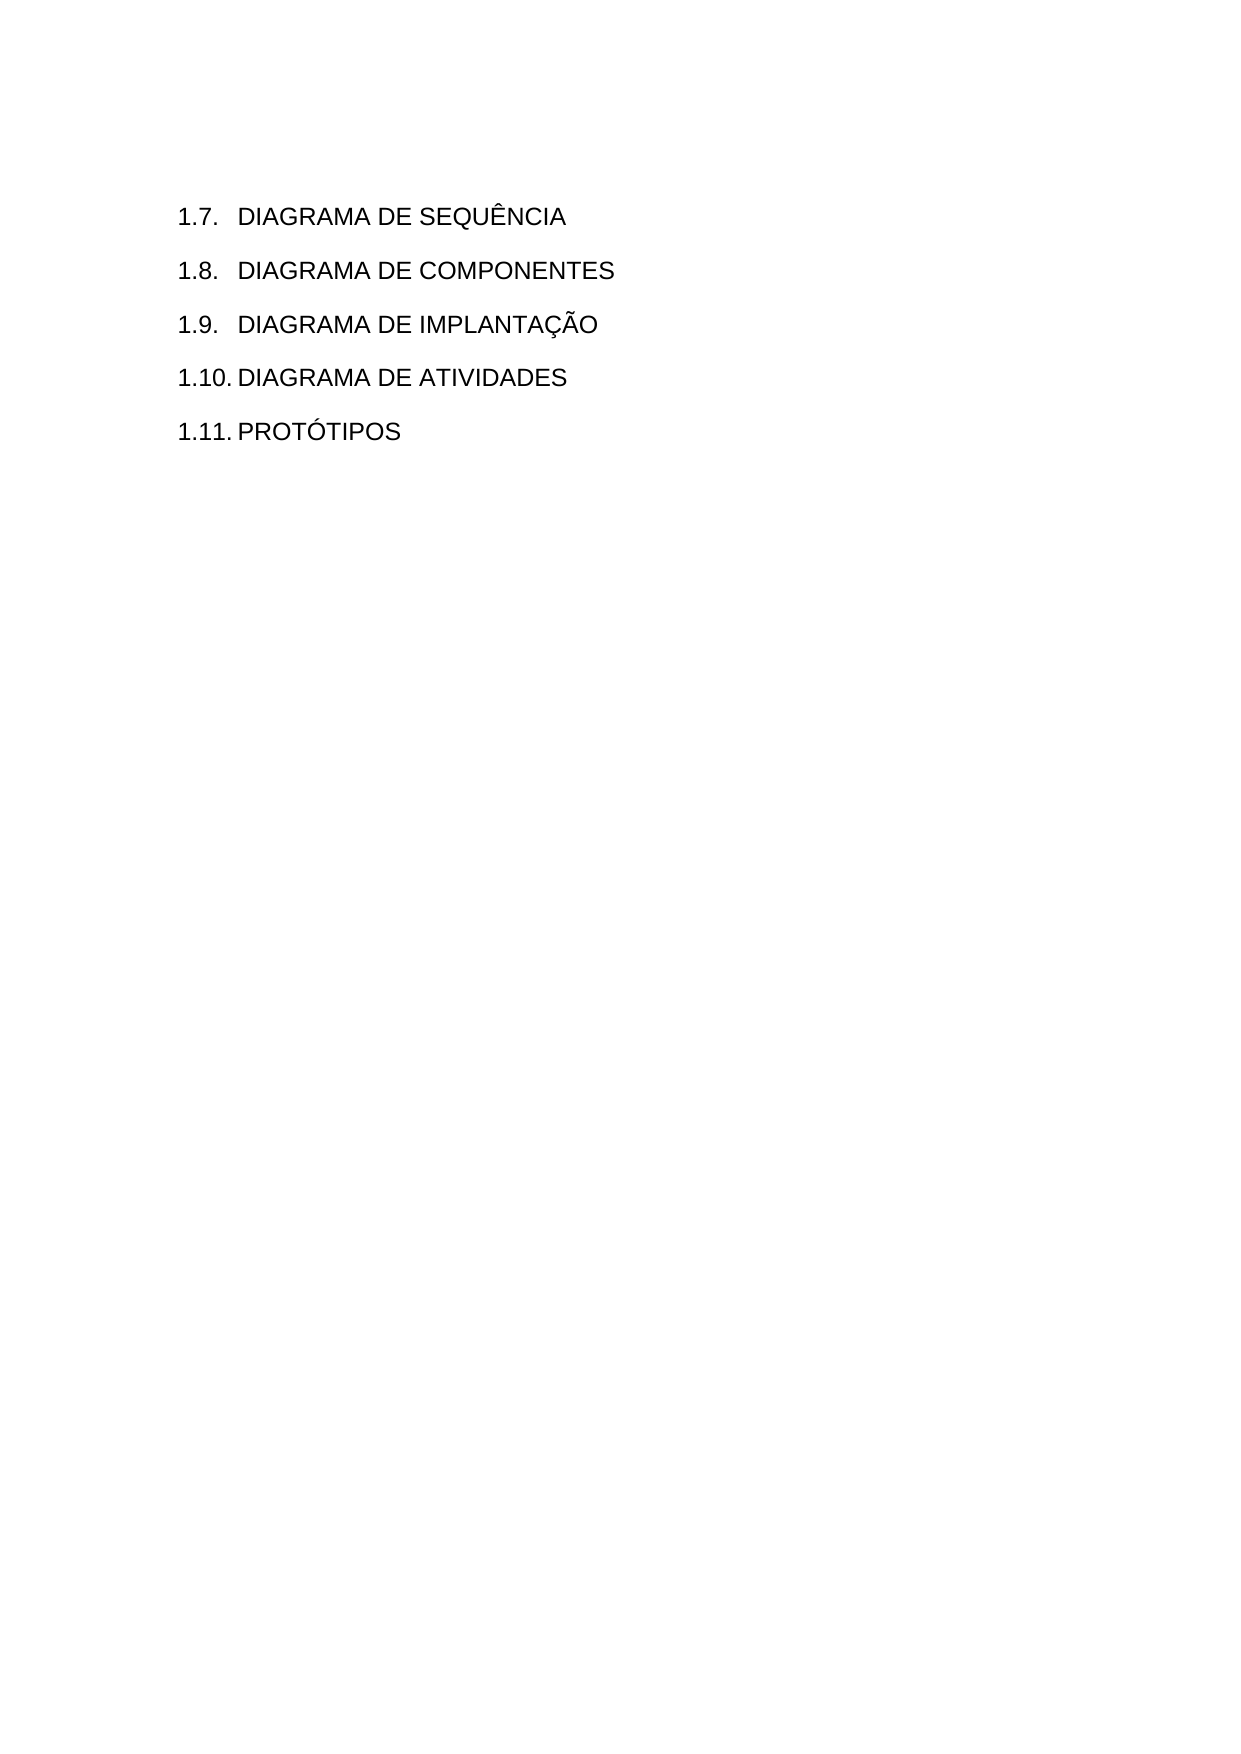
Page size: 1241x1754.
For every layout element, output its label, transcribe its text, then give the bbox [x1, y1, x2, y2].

subtitle PROTÓTIPOS [177, 417, 1122, 446]
subtitle DIAGRAMA DE COMPONENTES [177, 256, 1122, 285]
subtitle DIAGRAMA DE ATIVIDADES [177, 363, 1122, 392]
subtitle DIAGRAMA DE IMPLANTAÇÃO [177, 310, 1122, 338]
subtitle DIAGRAMA DE SEQUÊNCIA [177, 202, 1122, 231]
